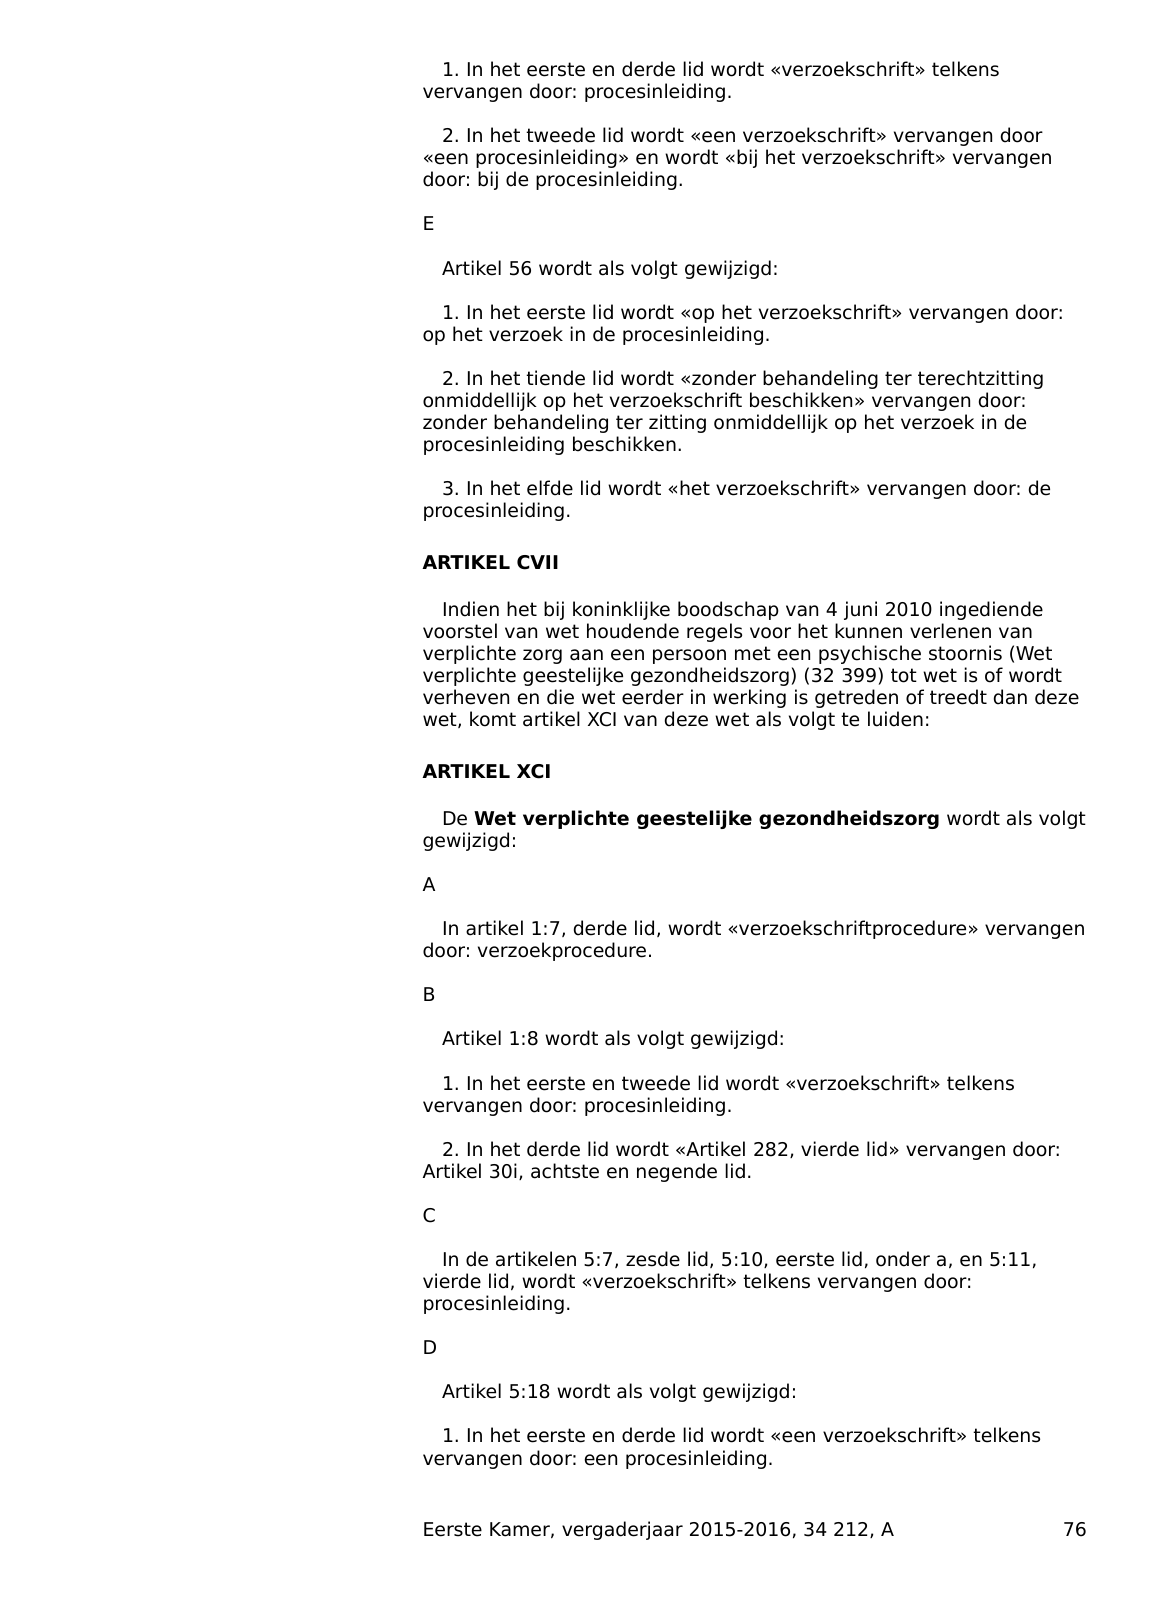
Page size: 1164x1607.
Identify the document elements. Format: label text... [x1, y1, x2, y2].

text In artikel 1:7, derde lid, wordt «verzoekschriftprocedure» vervangen door: verzoekprocedure. [422, 918, 1087, 962]
text 1. In het eerste lid wordt «op het verzoekschrift» vervangen door: op het verzoek in de procesinleiding. [422, 302, 1087, 346]
text 1. In het eerste en derde lid wordt «verzoekschrift» telkens vervangen door: procesinleiding. [422, 59, 1087, 103]
text 2. In het tweede lid wordt «een verzoekschrift» vervangen door «een procesinleiding» en wordt «bij het verzoekschrift» vervangen door: bij de procesinleiding. [422, 125, 1087, 191]
subtitle ARTIKEL CVII [422, 552, 1087, 574]
text 1. In het eerste en derde lid wordt «een verzoekschrift» telkens vervangen door: een procesinleiding. [422, 1425, 1087, 1469]
subtitle ARTIKEL XCI [422, 761, 1087, 783]
text 2. In het derde lid wordt «Artikel 282, vierde lid» vervangen door: Artikel 30i, achtste en negende lid. [422, 1139, 1087, 1183]
text E [422, 213, 1087, 235]
text 1. In het eerste en tweede lid wordt «verzoekschrift» telkens vervangen door: procesinleiding. [422, 1072, 1087, 1116]
text Indien het bij koninklijke boodschap van 4 juni 2010 ingediende voorstel van wet houdende regels voor het kunnen verlenen van verplichte zorg aan een persoon met een psychische stoornis (Wet verplichte geestelijke gezondheidszorg) (32 399) tot wet is of wordt verheven en die wet eerder in werking is getreden of treedt dan deze wet, komt artikel XCI van deze wet als volgt te luiden: [422, 599, 1087, 731]
text Artikel 5:18 wordt als volgt gewijzigd: [422, 1381, 1087, 1403]
text 3. In het elfde lid wordt «het verzoekschrift» vervangen door: de procesinleiding. [422, 478, 1087, 522]
text 2. In het tiende lid wordt «zonder behandeling ter terechtzitting onmiddellijk op het verzoekschrift beschikken» vervangen door: zonder behandeling ter zitting onmiddellijk op het verzoek in de procesinleiding beschikken. [422, 368, 1087, 456]
text De Wet verplichte geestelijke gezondheidszorg wordt als volgt gewijzigd: [422, 808, 1087, 852]
text D [422, 1337, 1087, 1359]
text Artikel 56 wordt als volgt gewijzigd: [422, 257, 1087, 279]
text C [422, 1205, 1087, 1227]
text A [422, 874, 1087, 896]
text Artikel 1:8 wordt als volgt gewijzigd: [422, 1028, 1087, 1050]
text In de artikelen 5:7, zesde lid, 5:10, eerste lid, onder a, en 5:11, vierde lid, wordt «verzoekschrift» telkens vervangen door: procesinleiding. [422, 1249, 1087, 1315]
text B [422, 984, 1087, 1006]
